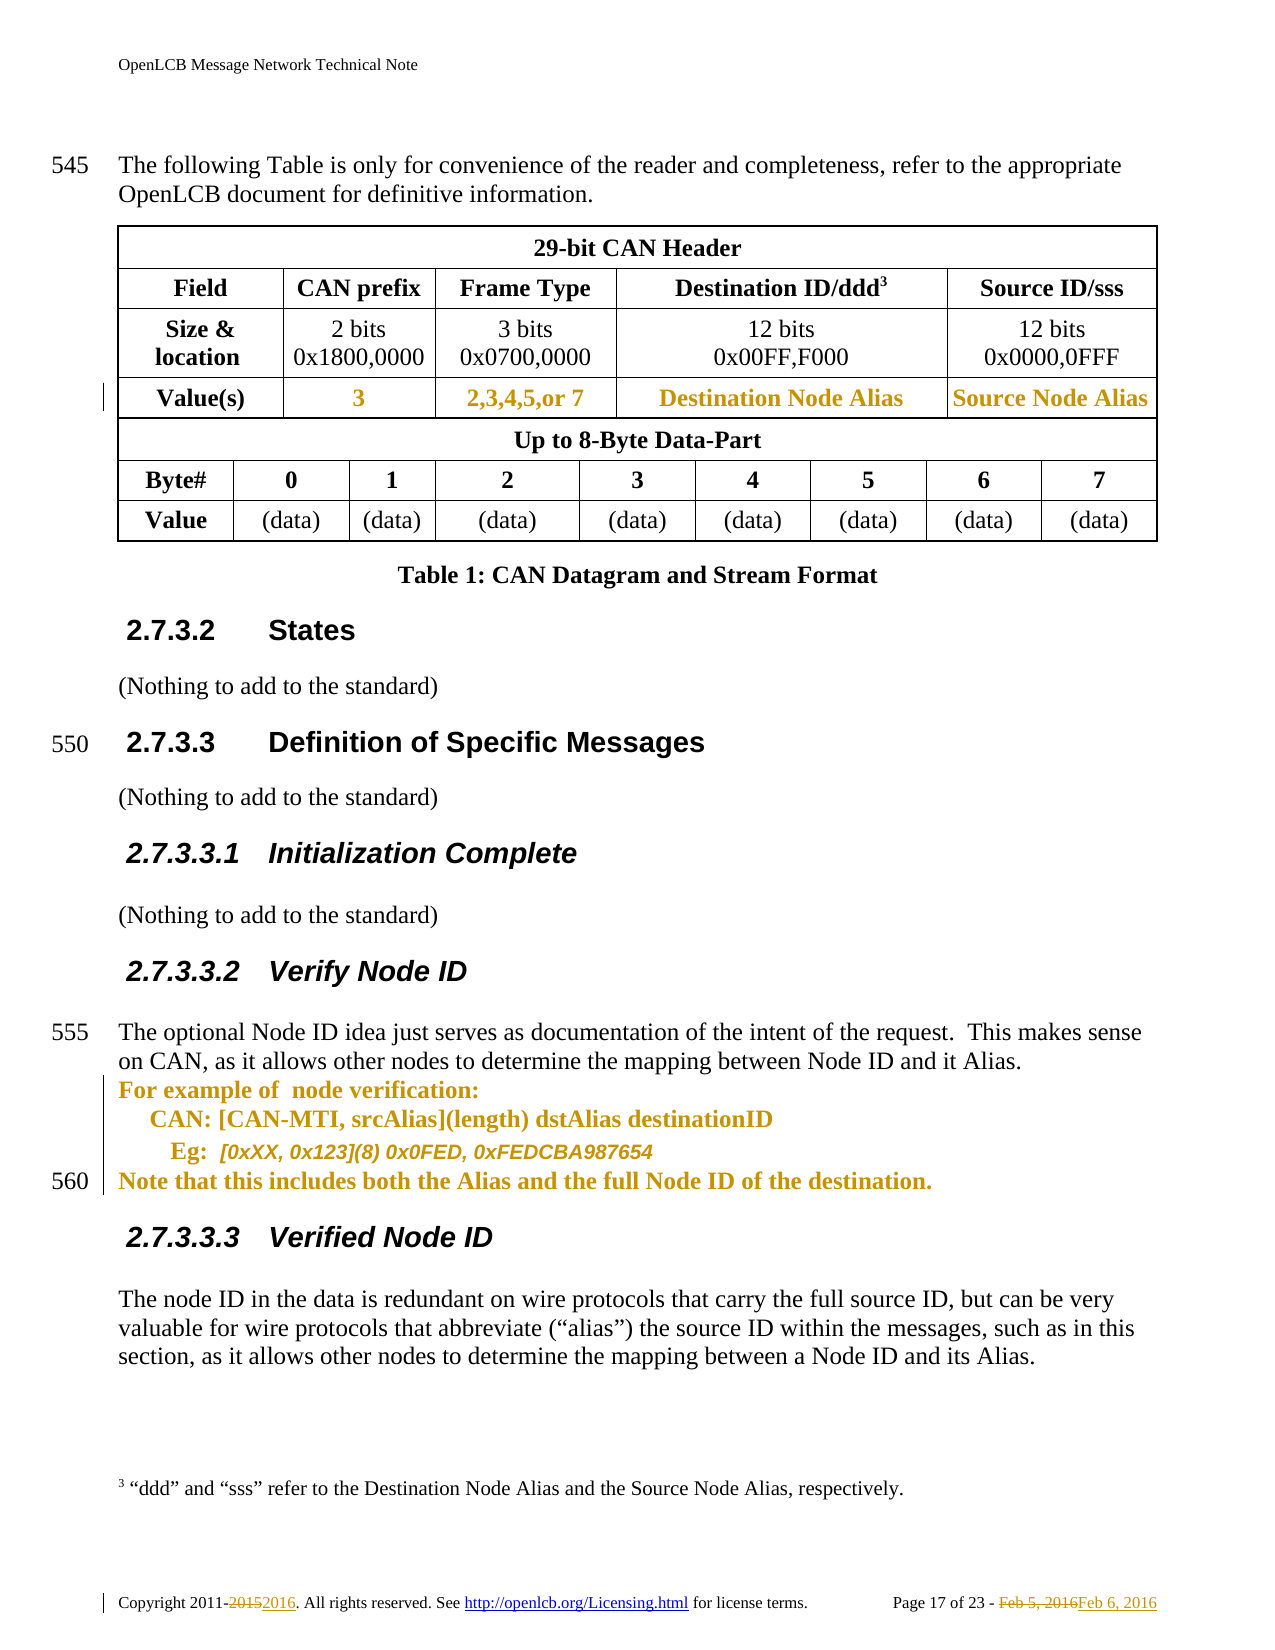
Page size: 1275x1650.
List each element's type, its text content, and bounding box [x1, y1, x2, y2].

table_cell (data) [234, 501, 349, 540]
table_cell CAN prefix [284, 269, 435, 308]
table_cell (data) [811, 501, 926, 540]
subtitle Verified Node ID [118, 1220, 1157, 1254]
table_cell Byte# [119, 461, 233, 500]
table_cell Source ID/sss [948, 269, 1156, 308]
table_cell 6 [927, 461, 1041, 500]
table_cell 7 [1042, 461, 1156, 500]
table_cell 12 bits 0x0000,0FFF [948, 309, 1156, 377]
table_cell Field [119, 269, 283, 308]
table_cell 12 bits 0x00FF,F000 [617, 309, 947, 377]
table_cell (data) [436, 501, 579, 540]
table_cell Value [119, 501, 233, 540]
table_cell Size & location [119, 309, 283, 377]
table_cell (data) [350, 501, 435, 540]
table_cell (data) [927, 501, 1041, 540]
table_cell (data) [1042, 501, 1156, 540]
table_cell Frame Type [436, 269, 616, 308]
table_cell 3 bits 0x0700,0000 [436, 309, 616, 377]
subtitle Verify Node ID [118, 954, 1157, 987]
table_cell 2 bits 0x1800,0000 [284, 309, 435, 377]
table_cell Destination ID/ddd [617, 269, 947, 308]
table_cell Destination Node Alias [617, 378, 947, 417]
table_cell Up to 8-Byte Data-Part [119, 419, 1156, 459]
table_cell (data) [580, 501, 695, 540]
table_header 29-bit CAN Header [119, 227, 1156, 267]
text (Nothing to add to the standard) [118, 782, 1157, 811]
table_cell (data) [696, 501, 810, 540]
text (Nothing to add to the standard) [118, 671, 1157, 700]
table_cell 3 [284, 378, 435, 417]
table_cell 2 [436, 461, 579, 500]
table_cell 4 [696, 461, 810, 500]
table_cell 3 [580, 461, 695, 500]
subtitle Definition of Specific Messages [118, 725, 1157, 758]
text Table 1: CAN Datagram and Stream Format [118, 560, 1157, 589]
table_cell 2,3,4,5,or 7 [436, 378, 616, 417]
text (Nothing to add to the standard) [118, 900, 1157, 929]
table_cell 1 [350, 461, 435, 500]
text The optional Node ID idea just serves as documentation of the intent of the request. This makes sense on CAN, as it allows other nodes to determine the mapping between Node ID and it Alias. [118, 1017, 1157, 1075]
table_cell 5 [811, 461, 926, 500]
subtitle States [118, 613, 1157, 647]
text The following Table is only for convenience of the reader and completeness, refer to the appropriate OpenLCB document for definitive information. [118, 150, 1157, 207]
subtitle Initialization Complete [118, 836, 1157, 870]
text The node ID in the data is redundant on wire protocols that carry the full source ID, but can be very valuable for wire protocols that abbreviate (“alias”) the source ID within the messages, such as in this section, as it allows other nodes to determine the mapping between a Node ID and its Alias. [118, 1284, 1157, 1370]
text For example of node verification: CAN: [CAN-MTI, srcAlias](length) dstAlias destinationID Eg: [0xXX, 0x123](8) 0x0FED, 0xFEDCBA987654 Note that this includes both the Alias and the full Node ID of the destination. [118, 1075, 1157, 1195]
table_cell 0 [234, 461, 349, 500]
table_cell Source Node Alias [948, 378, 1156, 417]
table_cell Value(s) [119, 378, 283, 417]
